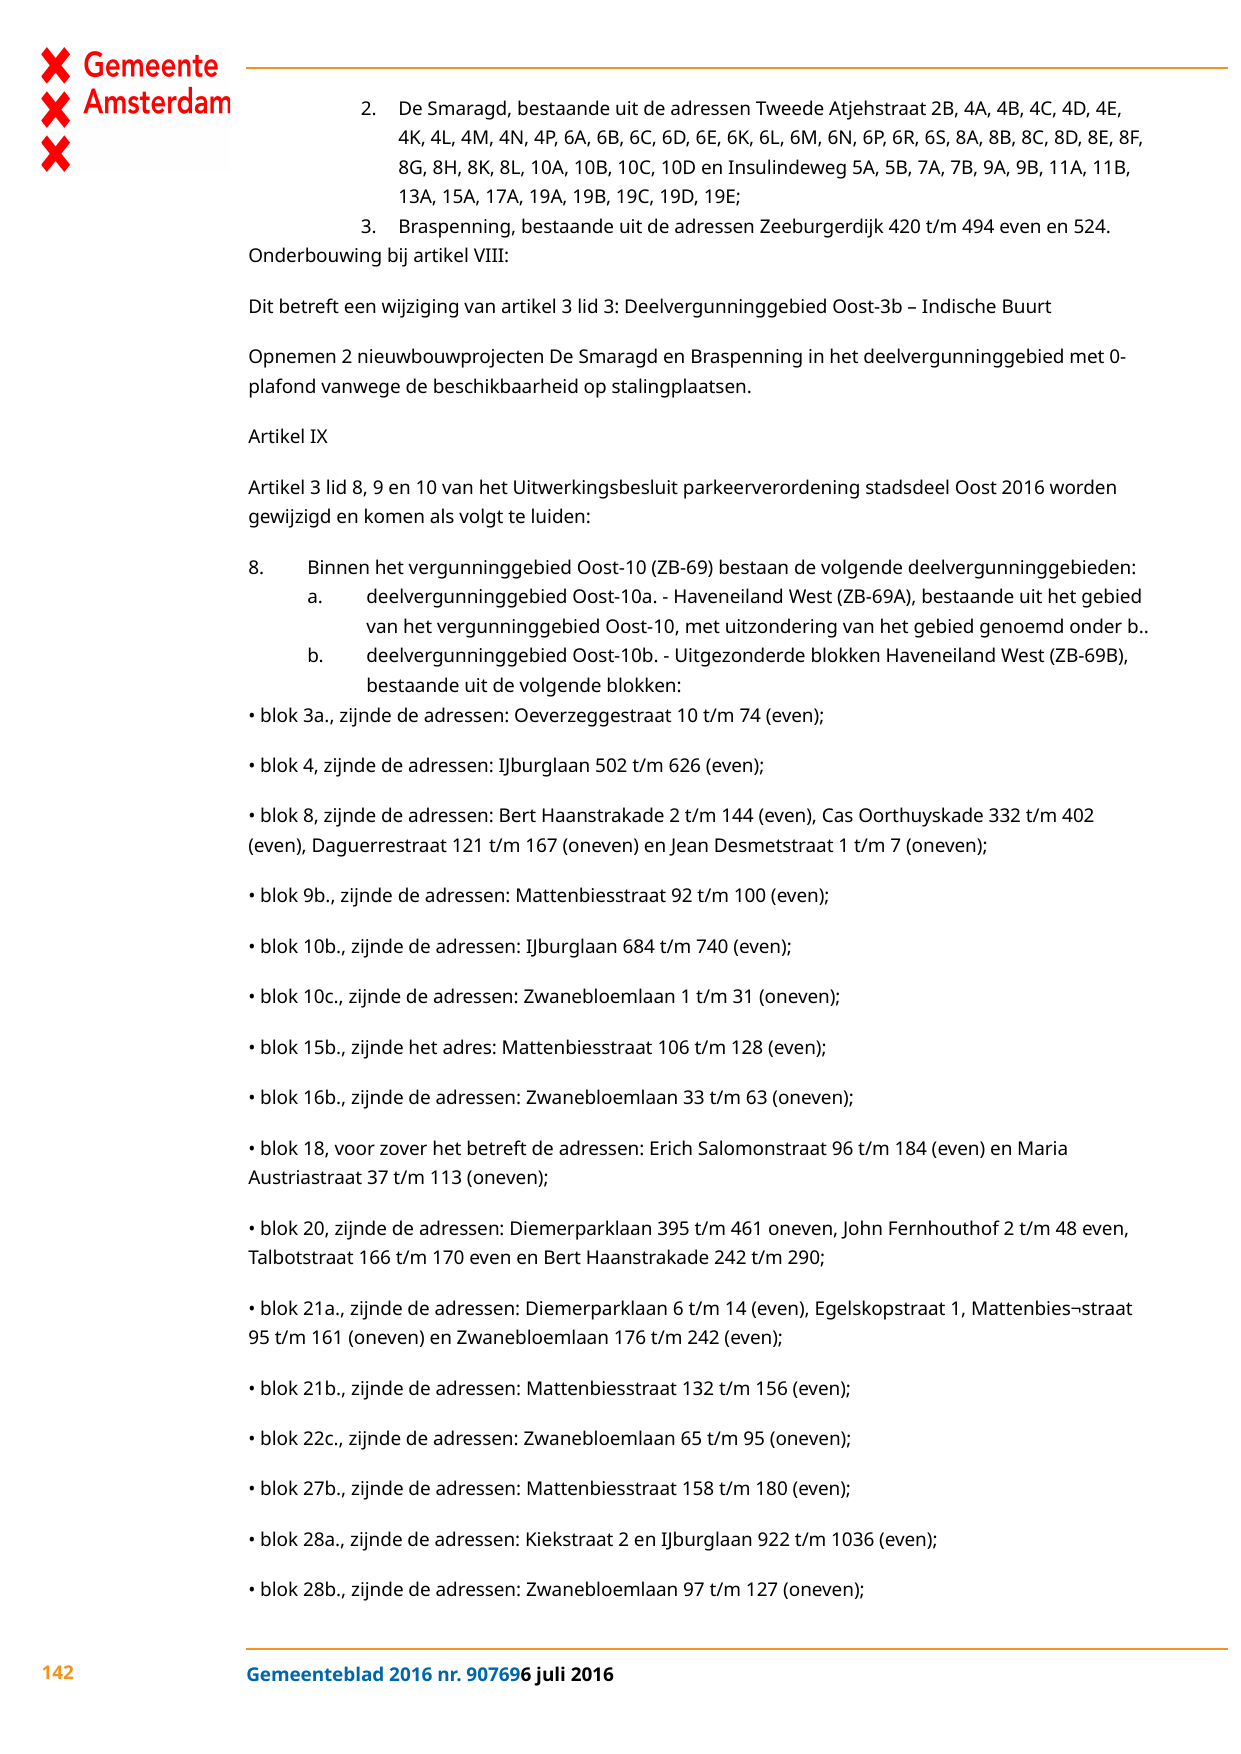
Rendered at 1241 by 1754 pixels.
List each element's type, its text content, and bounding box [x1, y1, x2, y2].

text • blok 10b., zijnde de adressen: IJburglaan 684 t/m 740 (even); [248, 933, 1152, 959]
text • blok 21b., zijnde de adressen: Mattenbiesstraat 132 t/m 156 (even); [248, 1375, 1152, 1401]
text • blok 3a., zijnde de adressen: Oeverzeggestraat 10 t/m 74 (even); [248, 702, 1152, 728]
list De Smaragd, bestaande uit de adressen Tweede Atjehstraat 2B, 4A, 4B, 4C, 4D, 4E, 4K, 4L, 4M, 4N, 4P, 6A, 6B, 6C, 6D, 6E, 6K, 6L, 6M, 6N, 6P, 6R, 6S, 8A, 8B, 8C, 8D, 8E, 8F, 8G, 8H, 8K, 8L, 10A, 10B, 10C, 10D en Insulindeweg 5A, 5B, 7A, 7B, 9A, 9B, 11A, 11B, 13A, 15A, 17A, 19A, 19B, 19C, 19D, 19E; [361, 95, 1152, 209]
text • blok 21a., zijnde de adressen: Diemerparklaan 6 t/m 14 (even), Egelskopstraat 1, Mattenbies¬straat 95 t/m 161 (oneven) en Zwanebloemlaan 176 t/m 242 (even); [248, 1295, 1152, 1350]
text Dit betreft een wijziging van artikel 3 lid 3: Deelvergunninggebied Oost-3b – Indische Buurt [248, 293, 1152, 319]
list deelvergunninggebied Oost-10b. - Uitgezonderde blokken Haveneiland West (ZB-69B), bestaande uit de volgende blokken: [307, 643, 1152, 698]
text Onderbouwing bij artikel VIII: [248, 243, 1152, 268]
text Opnemen 2 nieuwbouwprojecten De Smaragd en Braspenning in het deelvergunninggebied met 0-plafond vanwege de beschikbaarheid op stalingplaatsen. [248, 343, 1152, 399]
list deelvergunninggebied Oost-10a. - Haveneiland West (ZB-69A), bestaande uit het gebied van het vergunninggebied Oost-10, met uitzondering van het gebied genoemd onder b.. [307, 583, 1152, 639]
list Binnen het vergunninggebied Oost-10 (ZB-69) bestaan de volgende deelvergunninggebieden: [248, 554, 1152, 580]
text • blok 4, zijnde de adressen: IJburglaan 502 t/m 626 (even); [248, 752, 1152, 778]
text • blok 22c., zijnde de adressen: Zwanebloemlaan 65 t/m 95 (oneven); [248, 1425, 1152, 1451]
text • blok 15b., zijnde het adres: Mattenbiesstraat 106 t/m 128 (even); [248, 1034, 1152, 1060]
text • blok 9b., zijnde de adressen: Mattenbiesstraat 92 t/m 100 (even); [248, 883, 1152, 908]
text • blok 10c., zijnde de adressen: Zwanebloemlaan 1 t/m 31 (oneven); [248, 983, 1152, 1009]
text Artikel 3 lid 8, 9 en 10 van het Uitwerkingsbesluit parkeerverordening stadsdeel Oost 2016 worden gewijzigd en komen als volgt te luiden: [248, 474, 1152, 529]
text • blok 20, zijnde de adressen: Diemerparklaan 395 t/m 461 oneven, John Fernhouthof 2 t/m 48 even, Talbotstraat 166 t/m 170 even en Bert Haanstrakade 242 t/m 290; [248, 1215, 1152, 1270]
picture [41, 47, 231, 172]
text Artikel IX [248, 423, 1152, 449]
text • blok 28a., zijnde de adressen: Kiekstraat 2 en IJburglaan 922 t/m 1036 (even); [248, 1526, 1152, 1552]
text • blok 18, voor zover het betreft de adressen: Erich Salomonstraat 96 t/m 184 (even) en Maria Austriastraat 37 t/m 113 (oneven); [248, 1135, 1152, 1190]
text • blok 8, zijnde de adressen: Bert Haanstrakade 2 t/m 144 (even), Cas Oorthuyskade 332 t/m 402 (even), Daguerrestraat 121 t/m 167 (oneven) en Jean Desmetstraat 1 t/m 7 (oneven); [248, 803, 1152, 858]
text • blok 16b., zijnde de adressen: Zwanebloemlaan 33 t/m 63 (oneven); [248, 1084, 1152, 1110]
list Braspenning, bestaande uit de adressen Zeeburgerdijk 420 t/m 494 even en 524. [361, 213, 1152, 239]
text • blok 27b., zijnde de adressen: Mattenbiesstraat 158 t/m 180 (even); [248, 1476, 1152, 1501]
text • blok 28b., zijnde de adressen: Zwanebloemlaan 97 t/m 127 (oneven); [248, 1576, 1152, 1602]
